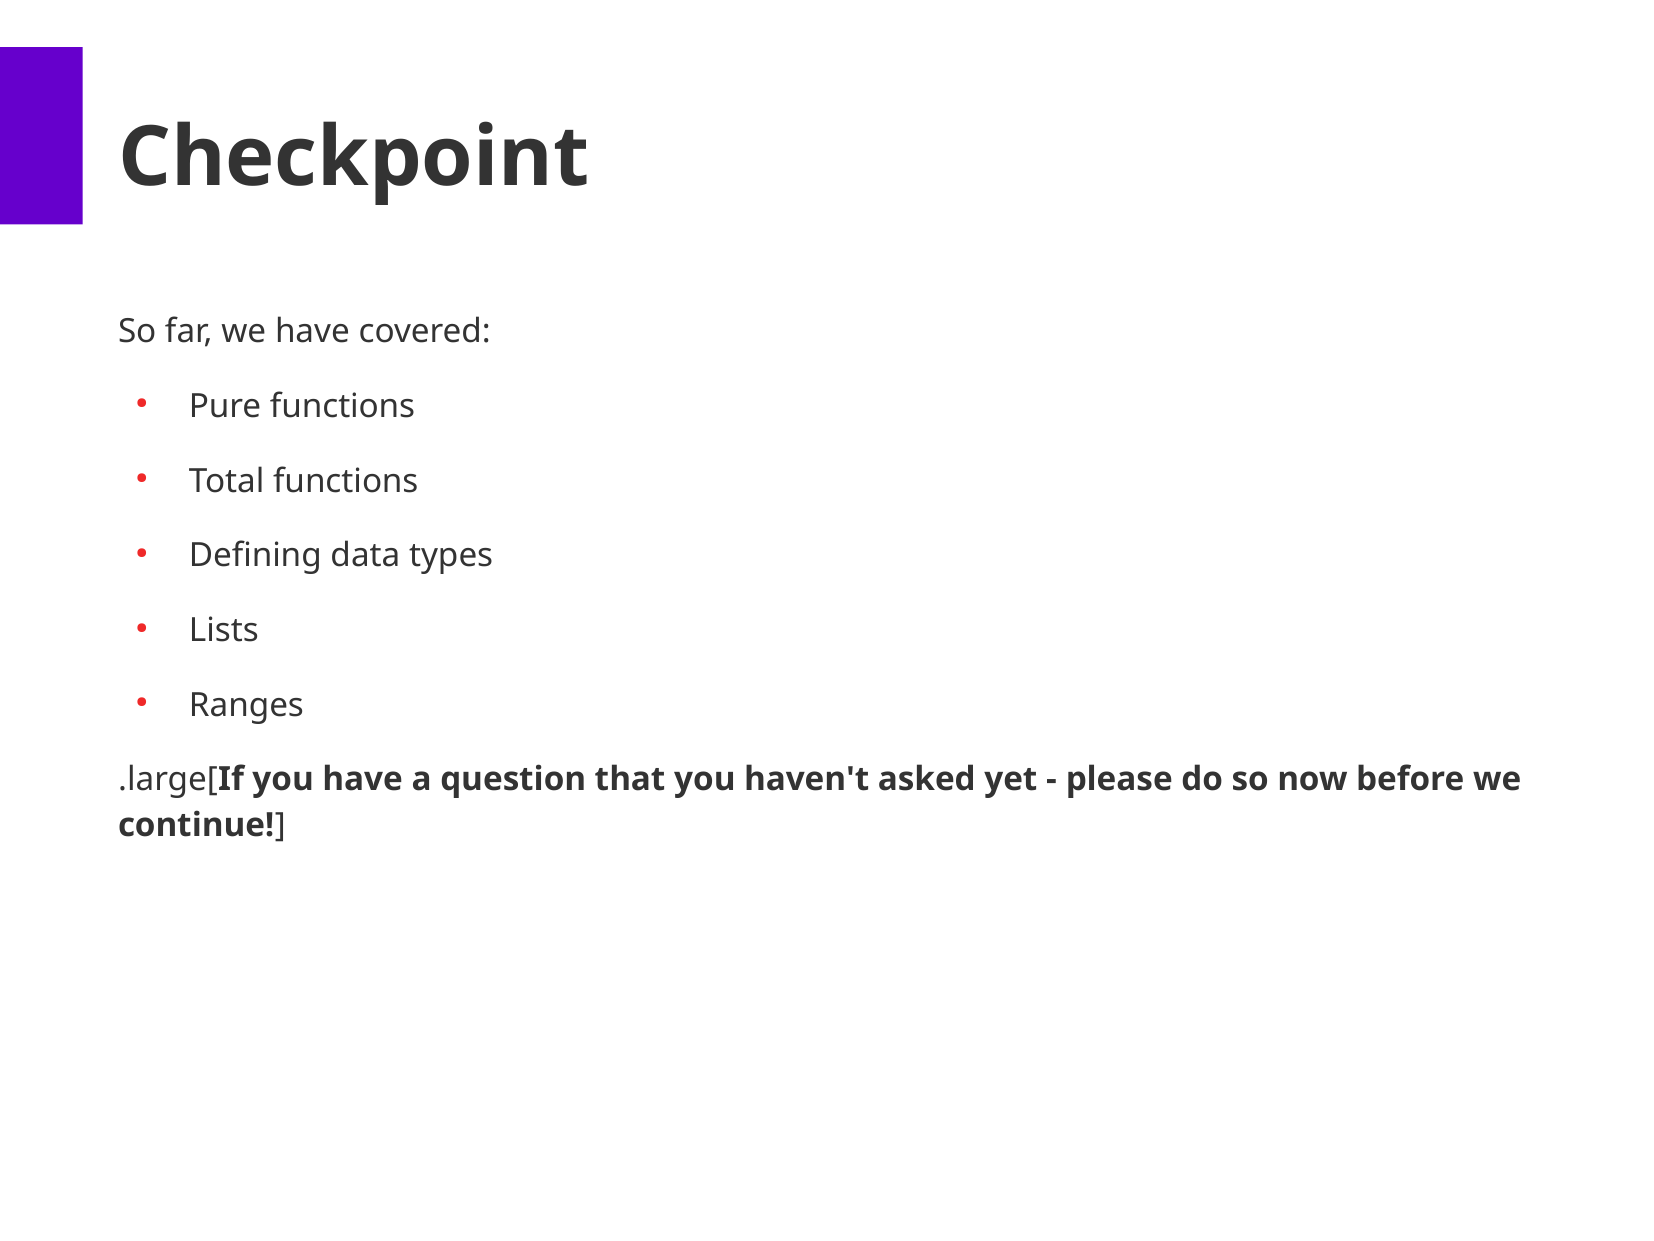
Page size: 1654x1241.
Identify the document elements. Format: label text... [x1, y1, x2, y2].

list So far, we have covered: Pure functions Total functions Defining data types Lists Ranges .large[If you have a question that you haven't asked yet - please do so now before we continue!] [118, 307, 1536, 1074]
title Checkpoint [118, 49, 1571, 257]
